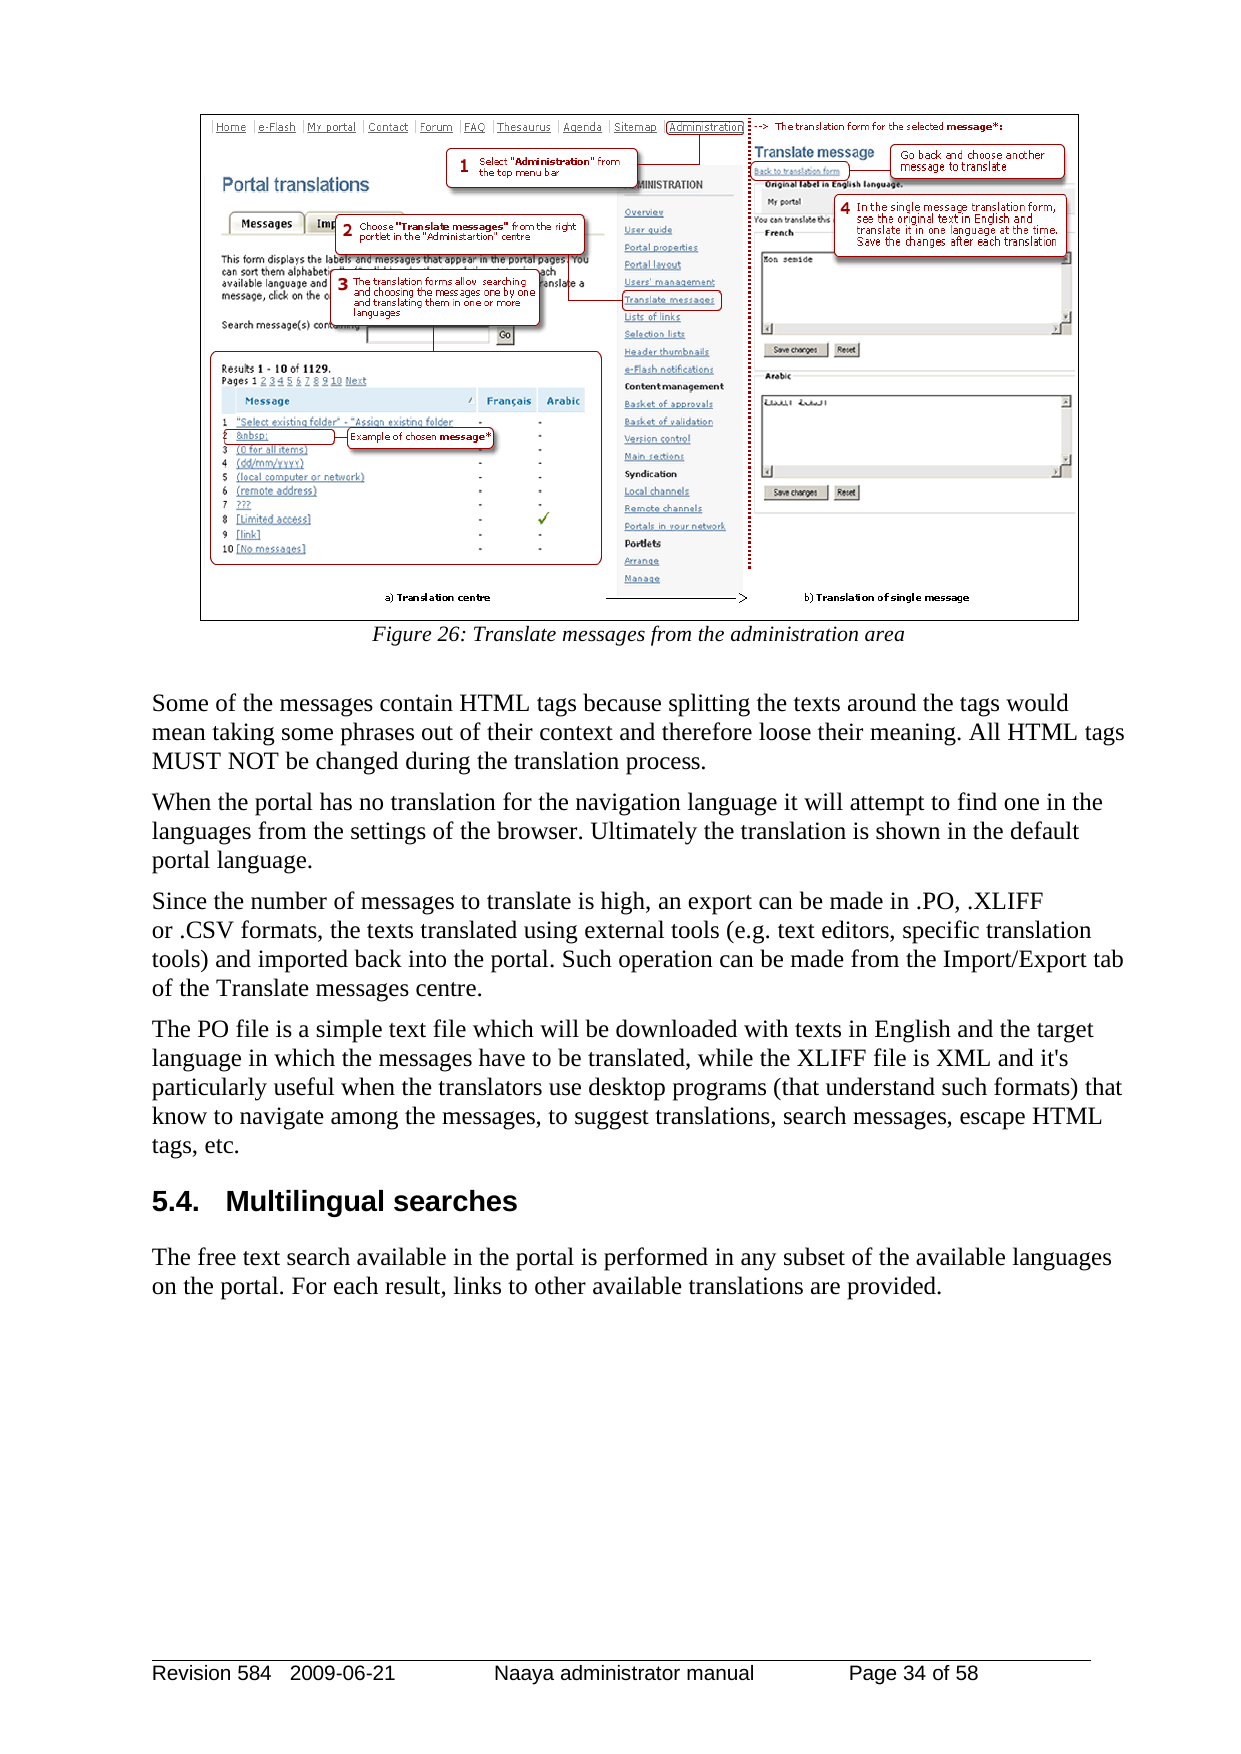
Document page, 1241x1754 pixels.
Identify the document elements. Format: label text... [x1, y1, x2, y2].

text Since the number of messages to translate is high, an export can be made in .PO, .XLIFF or .CSV formats, the texts translated using external tools (e.g. text editors, specific translation tools) and imported back into the portal. Such operation can be made from the Import/Export tab of the Translate messages centre. [152, 886, 1128, 1002]
text The free text search available in the portal is performed in any subset of the available languages on the portal. For each result, links to other available translations are provided. [152, 1242, 1128, 1300]
text The PO file is a simple text file which will be downloaded with texts in English and the target language in which the messages have to be translated, while the XLIFF file is XML and it's particularly useful when the translators use desktop programs (that understand such formats) that know to navigate among the messages, to suggest translations, search messages, escape HTML tags, etc. [152, 1014, 1128, 1159]
subtitle Multilingual searches [152, 1184, 1128, 1217]
text Figure 26: Translate messages from the administration area [133, 114, 1147, 647]
text Some of the messages contain HTML tags because splitting the texts around the tags would mean taking some phrases out of their context and therefore loose their meaning. All HTML tags MUST NOT be changed during the translation process. [152, 688, 1128, 775]
text When the portal has no translation for the navigation language it will attempt to find one in the languages from the settings of the browser. Ultimately the translation is shown in the default portal language. [152, 787, 1128, 874]
